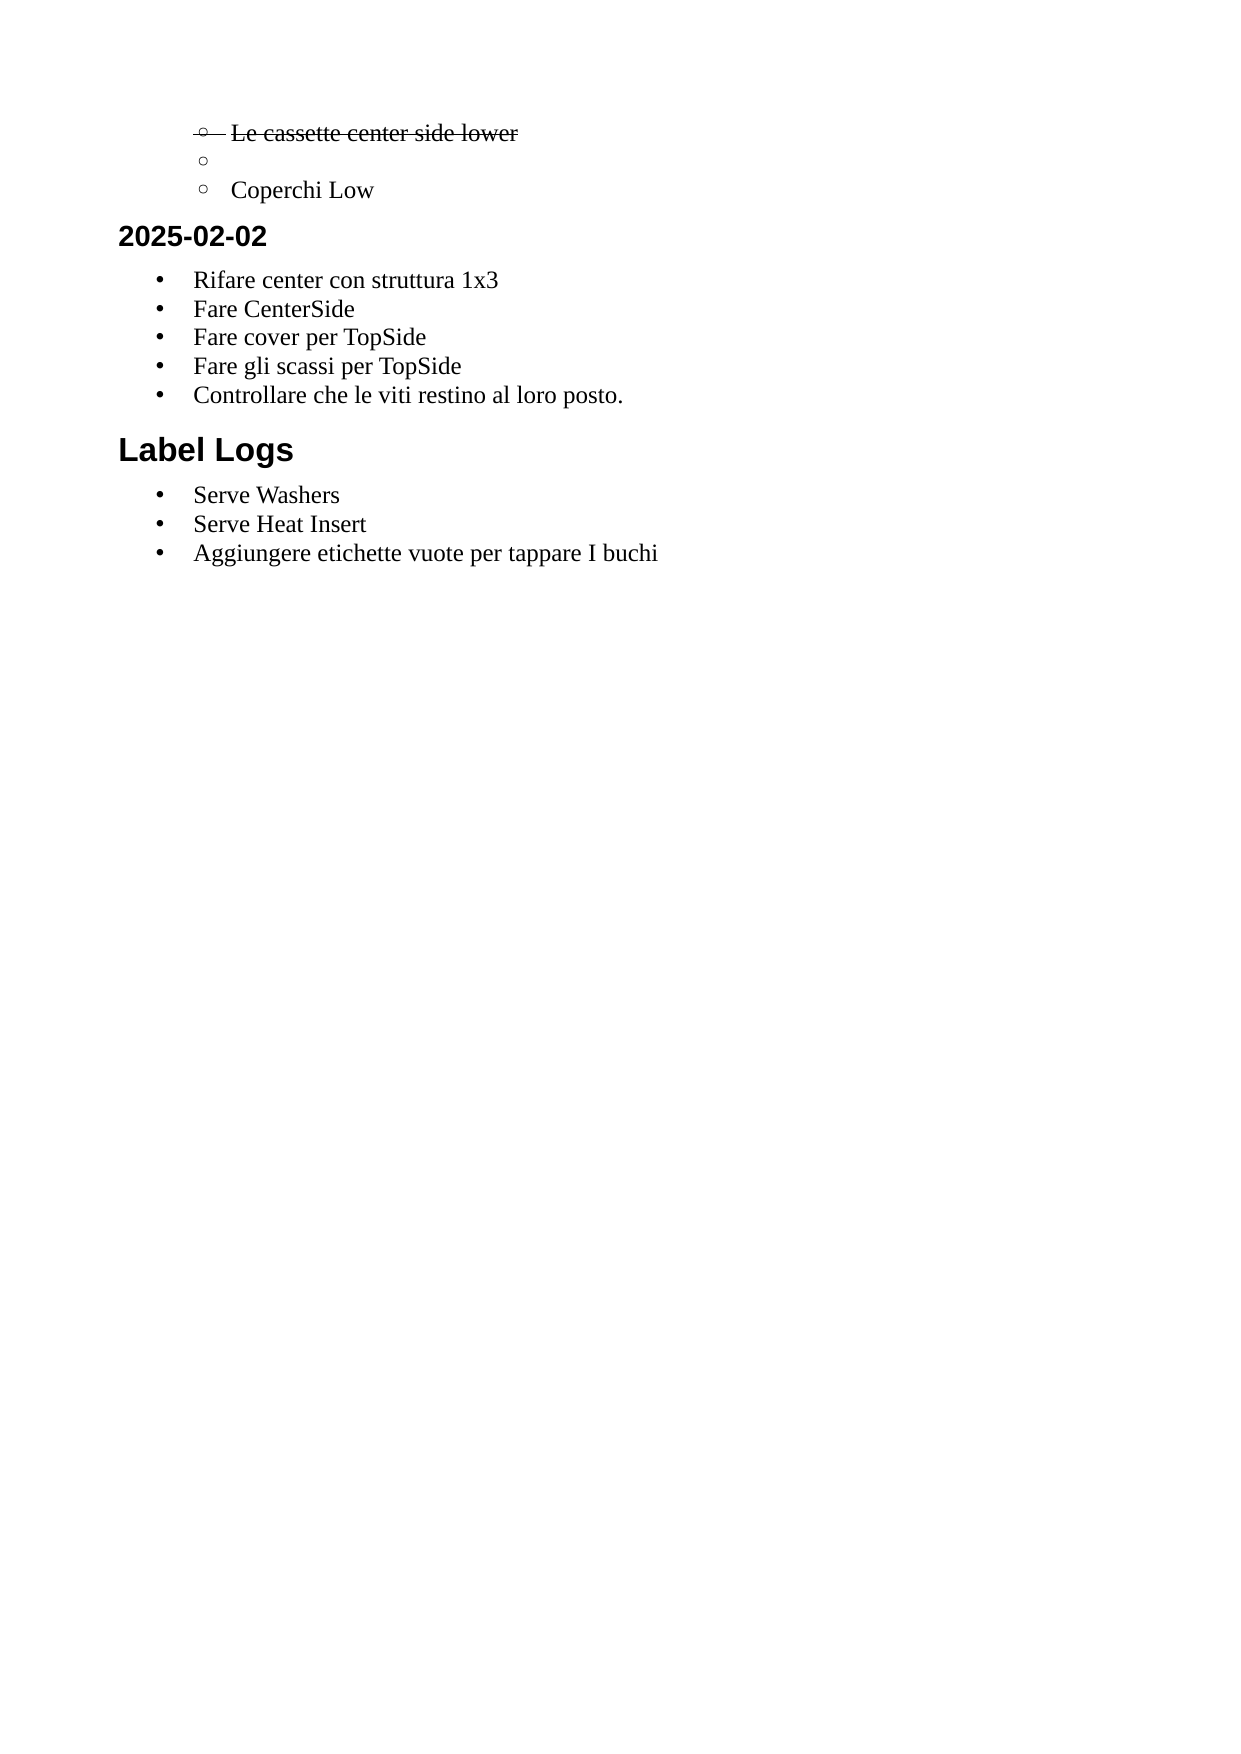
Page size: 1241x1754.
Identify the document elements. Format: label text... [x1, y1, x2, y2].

list Serve Washers [156, 481, 1122, 509]
subtitle Label Logs [118, 429, 1122, 468]
list Fare CenterSide [156, 294, 1122, 322]
list Fare gli scassi per TopSide [156, 351, 1122, 380]
list Fare cover per TopSide [156, 322, 1122, 351]
list Coperchi Low [193, 176, 1122, 204]
list Serve Heat Insert [156, 509, 1122, 538]
list Controllare che le viti restino al loro posto. [156, 380, 1122, 409]
list Le cassette center side lower [193, 118, 1122, 147]
list Aggiungere etichette vuote per tappare I buchi [156, 538, 1122, 567]
list Rifare center con struttura 1x3 [156, 265, 1122, 294]
subtitle 2025-02-02 [118, 219, 1122, 252]
